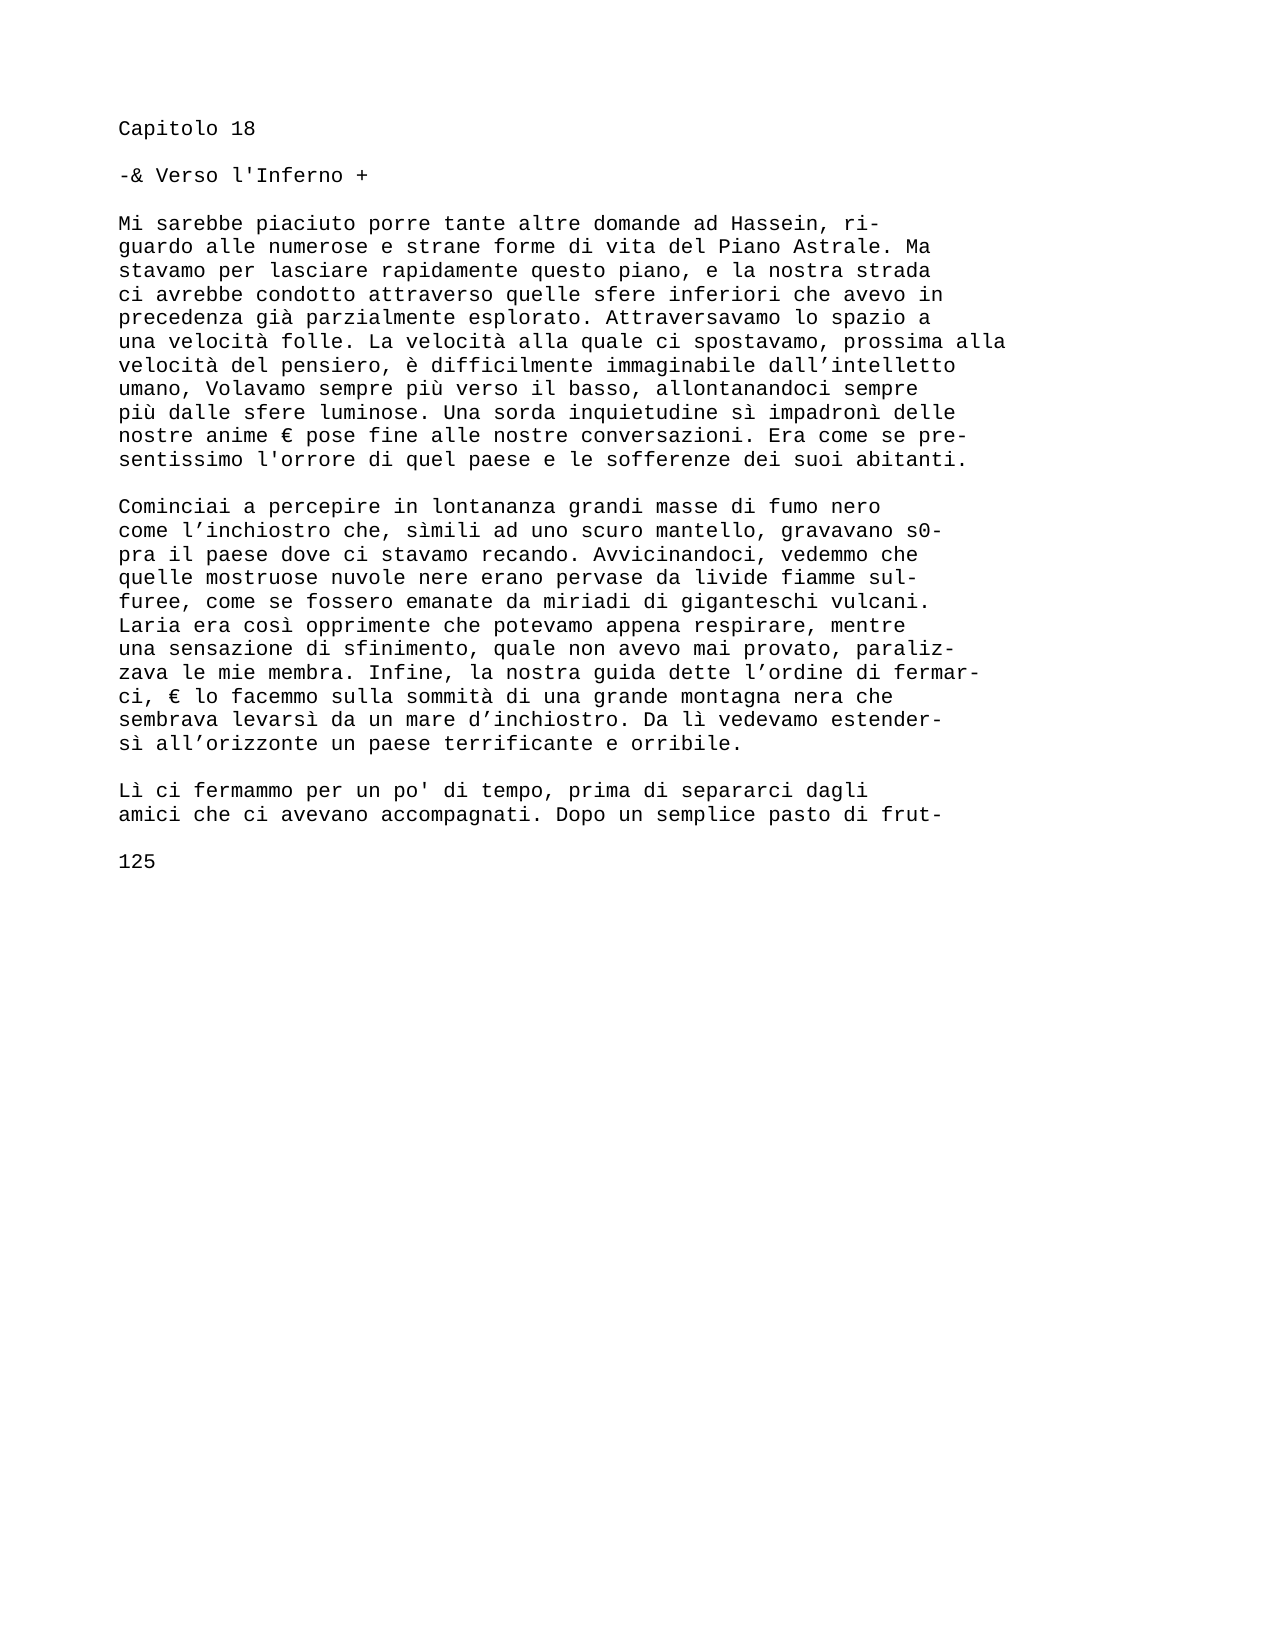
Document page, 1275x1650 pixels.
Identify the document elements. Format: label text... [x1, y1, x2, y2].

text sentissimo l'orrore di quel paese e le sofferenze dei suoi abitanti. [118, 449, 1157, 473]
text come l’inchiostro che, sìmili ad uno scuro mantello, gravavano s0- [118, 520, 1157, 544]
text una velocità folle. La velocità alla quale ci spostavamo, prossima alla [118, 331, 1157, 354]
text più dalle sfere luminose. Una sorda inquietudine sì impadronì delle [118, 402, 1157, 426]
text stavamo per lasciare rapidamente questo piano, e la nostra strada [118, 260, 1157, 284]
text umano, Volavamo sempre più verso il basso, allontanandoci sempre [118, 378, 1157, 402]
text 125 [118, 851, 1157, 875]
text pra il paese dove ci stavamo recando. Avvicinandoci, vedemmo che [118, 544, 1157, 567]
text furee, come se fossero emanate da miriadi di giganteschi vulcani. [118, 591, 1157, 615]
text guardo alle numerose e strane forme di vita del Piano Astrale. Ma [118, 236, 1157, 260]
text Mi sarebbe piaciuto porre tante altre domande ad Hassein, ri- [118, 213, 1157, 236]
text Capitolo 18 [118, 118, 1157, 142]
text zava le mie membra. Infine, la nostra guida dette l’ordine di fermar- [118, 662, 1157, 686]
text quelle mostruose nuvole nere erano pervase da livide fiamme sul- [118, 567, 1157, 591]
text velocità del pensiero, è difficilmente immaginabile dall’intelletto [118, 354, 1157, 378]
text amici che ci avevano accompagnati. Dopo un semplice pasto di frut- [118, 804, 1157, 827]
text nostre anime € pose fine alle nostre conversazioni. Era come se pre- [118, 426, 1157, 449]
text -& Verso l'Inferno + [118, 165, 1157, 189]
text sembrava levarsì da un mare d’inchiostro. Da lì vedevamo estender- [118, 709, 1157, 733]
text Laria era così opprimente che potevamo appena respirare, mentre [118, 615, 1157, 638]
text Cominciai a percepire in lontananza grandi masse di fumo nero [118, 496, 1157, 520]
text sì all’orizzonte un paese terrificante e orribile. [118, 733, 1157, 757]
text ci avrebbe condotto attraverso quelle sfere inferiori che avevo in [118, 284, 1157, 307]
text precedenza già parzialmente esplorato. Attraversavamo lo spazio a [118, 307, 1157, 331]
text Lì ci fermammo per un po' di tempo, prima di separarci dagli [118, 780, 1157, 804]
text ci, € lo facemmo sulla sommità di una grande montagna nera che [118, 686, 1157, 709]
text una sensazione di sfinimento, quale non avevo mai provato, paraliz- [118, 638, 1157, 662]
